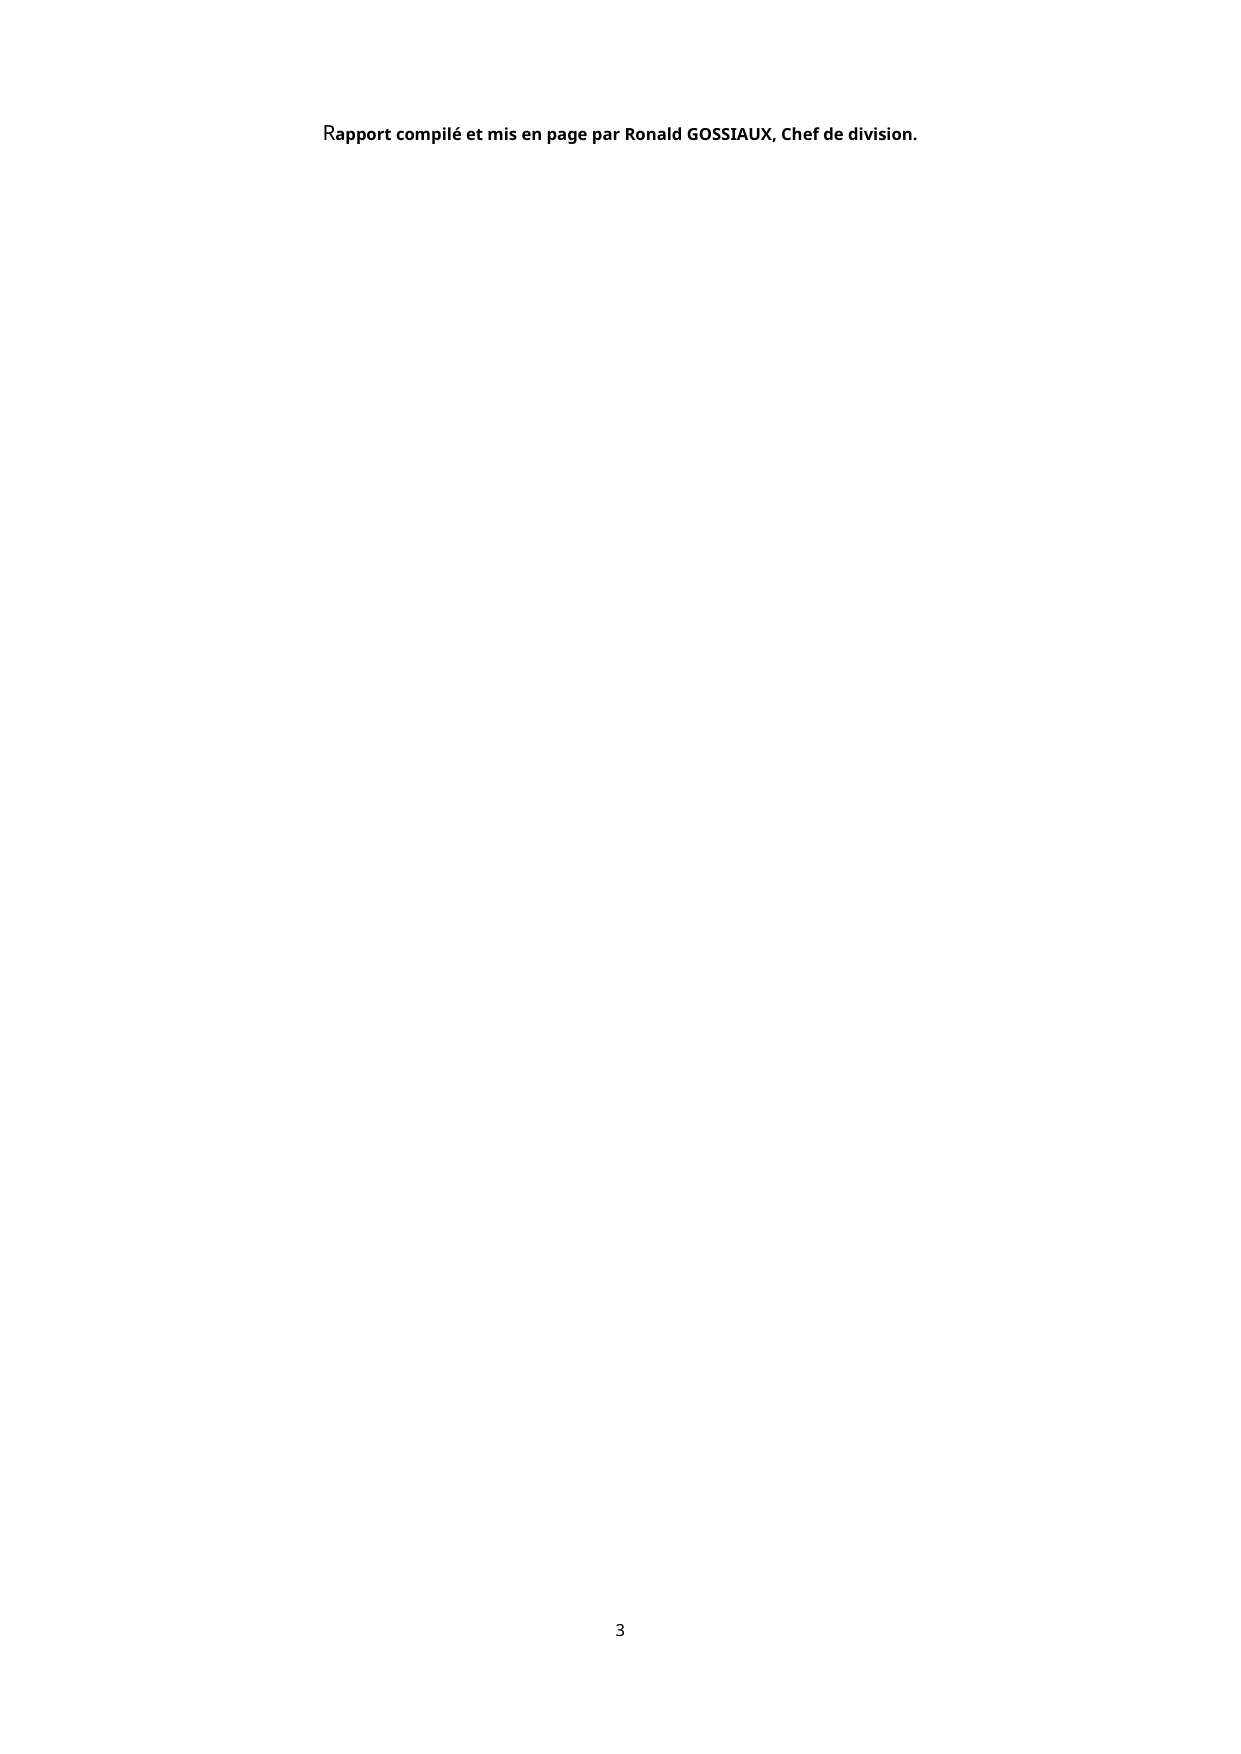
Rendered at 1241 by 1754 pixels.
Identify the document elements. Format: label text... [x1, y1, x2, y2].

text Rapport compilé et mis en page par Ronald GOSSIAUX, Chef de division. [88, 118, 1152, 147]
